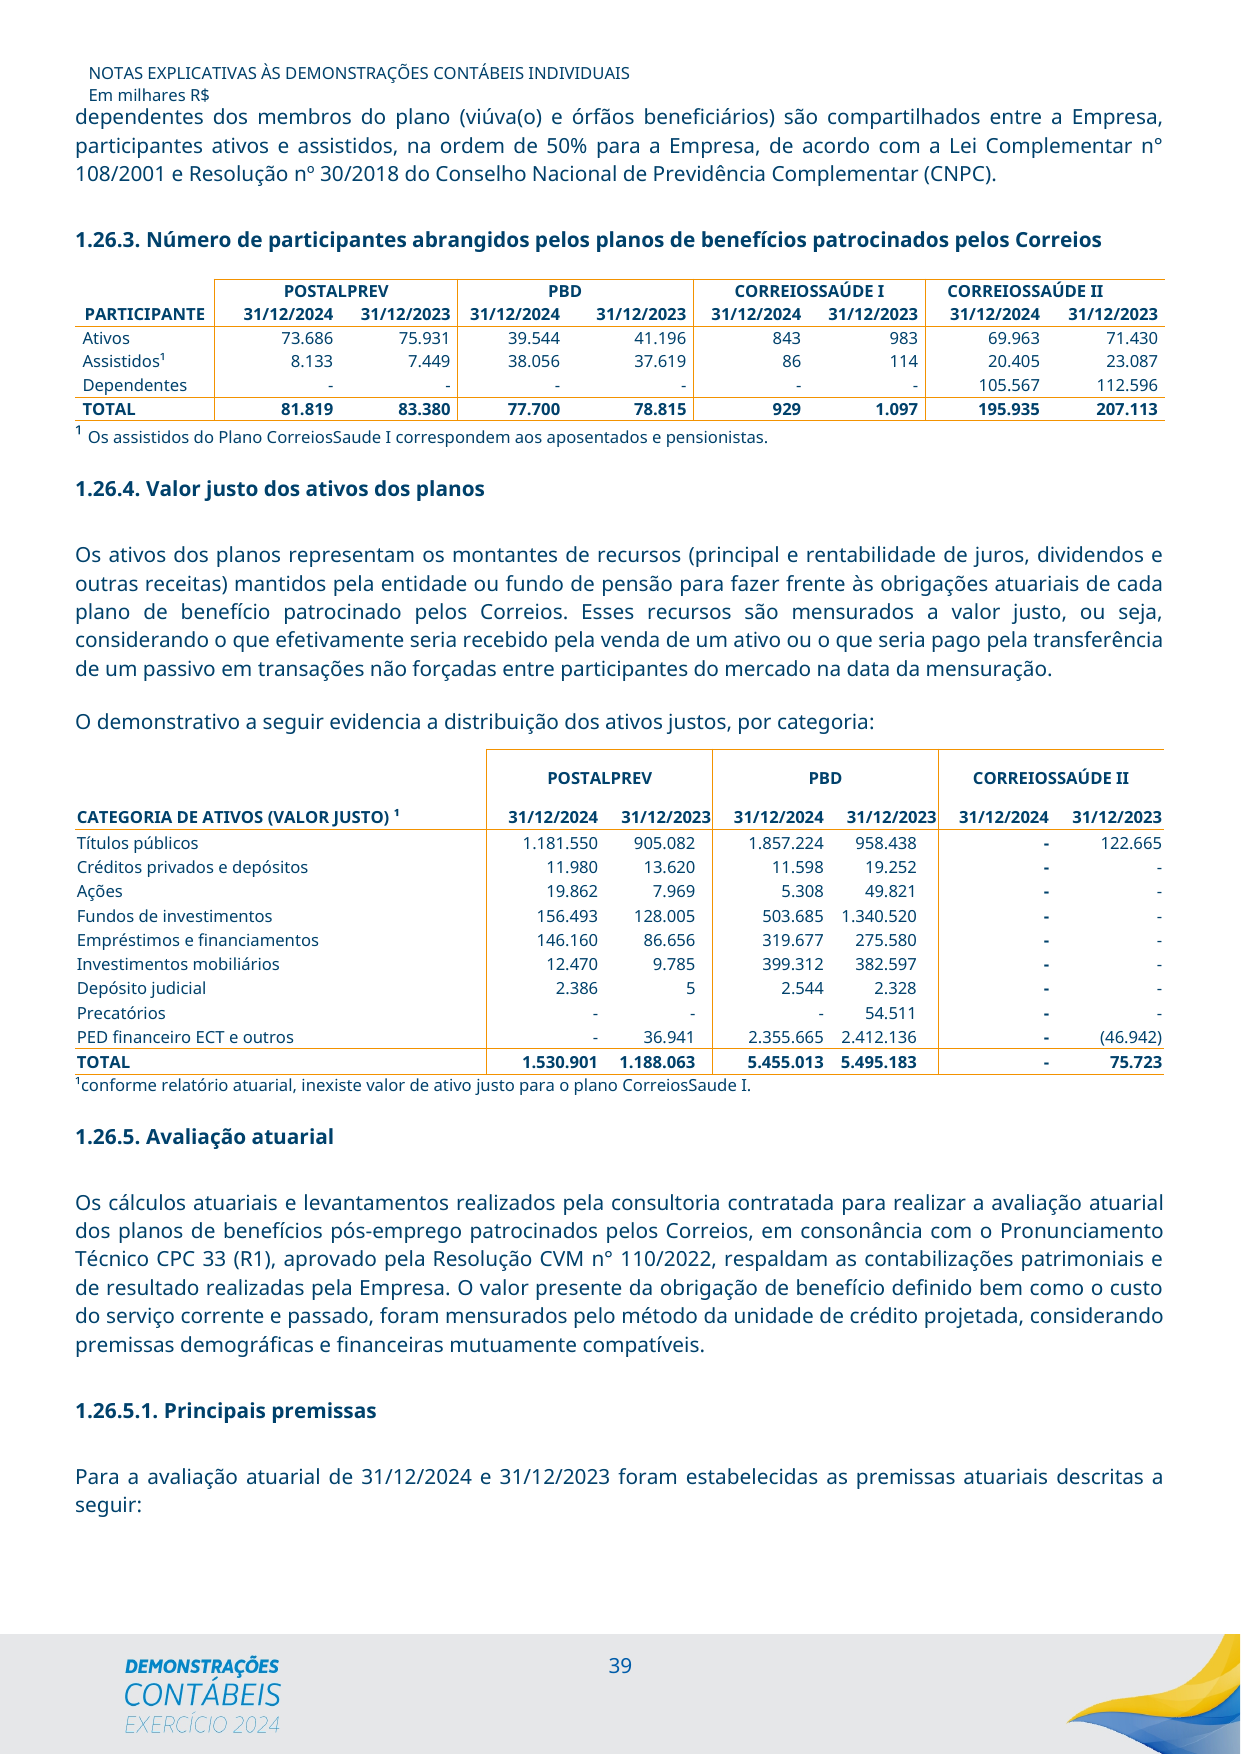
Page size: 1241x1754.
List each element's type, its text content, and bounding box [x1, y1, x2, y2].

table_cell - [458, 373, 567, 397]
table_cell - [1050, 854, 1163, 878]
table_header [75, 749, 486, 804]
table_cell 69.963 [926, 327, 1047, 349]
table_cell 128.005 [600, 903, 712, 927]
table_cell 39.544 [458, 327, 567, 349]
table_cell 73.686 [215, 327, 340, 349]
table_cell - [1050, 903, 1163, 927]
table_cell 2.355.665 [713, 1024, 825, 1048]
table_cell - [1050, 1000, 1163, 1024]
table_cell - [939, 1000, 1050, 1024]
table_cell 2.412.136 [825, 1024, 938, 1048]
table_cell - [808, 373, 925, 397]
table_cell 1.181.550 [487, 830, 599, 854]
table_cell 2.386 [487, 975, 599, 1000]
table_cell 75.931 [340, 327, 457, 349]
table_cell Assistidos¹ [75, 350, 214, 373]
table_cell 31/12/2024 [458, 302, 567, 326]
table_cell 11.598 [713, 854, 825, 878]
table_cell 2.328 [825, 975, 938, 1000]
table_cell 38.056 [458, 350, 567, 373]
table_cell 23.087 [1047, 350, 1165, 373]
table_cell - [939, 878, 1050, 903]
table_cell 146.160 [487, 927, 599, 951]
table_cell 11.980 [487, 854, 599, 878]
table_cell Depósito judicial [75, 975, 486, 1000]
table_cell 19.862 [487, 878, 599, 903]
table_cell - [939, 830, 1050, 854]
table_cell - [1050, 975, 1163, 1000]
table_cell 1.530.901 [487, 1049, 599, 1073]
table_cell - [340, 373, 457, 397]
table_cell - [600, 1000, 712, 1024]
table_cell - [487, 1024, 599, 1048]
table_cell Investimentos mobiliários [75, 951, 486, 975]
table_cell 156.493 [487, 903, 599, 927]
table_cell 31/12/2023 [1047, 302, 1165, 326]
table_cell Dependentes [75, 373, 214, 397]
table_cell 31/12/2023 [808, 302, 925, 326]
table_cell 207.113 [1047, 398, 1165, 420]
table_header PBD [458, 280, 672, 302]
table_cell 7.969 [600, 878, 712, 903]
table_cell 31/12/2023 [600, 805, 712, 829]
table_cell 7.449 [340, 350, 457, 373]
table_cell - [215, 373, 340, 397]
table_cell 958.438 [825, 830, 938, 854]
text dependentes dos membros do plano (viúva(o) e órfãos beneficiários) são compartilhados entre a Empresa, participantes ativos e assistidos, na ordem de 50% para a Empresa, de acordo com a Lei Complementar n° 108/2001 e Resolução nº 30/2018 do Conselho Nacional de Previdência Complementar (CNPC). [75, 113, 1165, 188]
table_cell - [1050, 878, 1163, 903]
table_cell 105.567 [926, 373, 1047, 397]
table_header CORREIOSSAÚDE II [926, 280, 1125, 302]
table_cell Ações [75, 878, 486, 903]
table_header [672, 280, 693, 302]
table_cell TOTAL [75, 1049, 486, 1073]
table_cell 13.620 [600, 854, 712, 878]
text Os cálculos atuariais e levantamentos realizados pela consultoria contratada para realizar a avaliação atuarial dos planos de benefícios pós-emprego patrocinados pelos Correios, em consonância com o Pronunciamento Técnico CPC 33 (R1), aprovado pela Resolução CVM n° 110/2022, respaldam as contabilizações patrimoniais e de resultado realizadas pela Empresa. O valor presente da obrigação de benefício definido bem como o custo do serviço corrente e passado, foram mensurados pelo método da unidade de crédito projetada, considerando premissas demográficas e financeiras mutuamente compatíveis. [75, 1188, 1165, 1358]
table_cell 86 [694, 350, 808, 373]
table_cell 983 [808, 327, 925, 349]
table_cell 12.470 [487, 951, 599, 975]
table_cell 1.857.224 [713, 830, 825, 854]
table_cell 1.340.520 [825, 903, 938, 927]
table_cell - [939, 903, 1050, 927]
table_cell TOTAL [75, 398, 214, 420]
table_cell 1.188.063 [600, 1049, 712, 1073]
table_cell Fundos de investimentos [75, 903, 486, 927]
table_cell 31/12/2024 [926, 302, 1047, 326]
table_cell - [713, 1000, 825, 1024]
table_cell 37.619 [567, 350, 693, 373]
list Avaliação atuarial [75, 1122, 1165, 1150]
table_cell - [694, 373, 808, 397]
table_cell 86.656 [600, 927, 712, 951]
table_cell 122.665 [1050, 830, 1163, 854]
table_cell - [939, 854, 1050, 878]
table_cell 36.941 [600, 1024, 712, 1048]
table_cell 275.580 [825, 927, 938, 951]
table_header POSTALPREV [215, 280, 457, 302]
table_cell PARTICIPANTES [75, 302, 214, 326]
table_cell 1.097 [808, 398, 925, 420]
table_cell 319.677 [713, 927, 825, 951]
table_cell - [1050, 927, 1163, 951]
table_cell 905.082 [600, 830, 712, 854]
table_cell - [567, 373, 693, 397]
table_cell - [487, 1000, 599, 1024]
text Os ativos dos planos representam os montantes de recursos (principal e rentabilidade de juros, dividendos e outras receitas) mantidos pela entidade ou fundo de pensão para fazer frente às obrigações atuariais de cada plano de benefício patrocinado pelos Correios. Esses recursos são mensurados a valor justo, ou seja, considerando o que efetivamente seria recebido pela venda de um ativo ou o que seria pago pela transferência de um passivo em transações não forçadas entre participantes do mercado na data da mensuração. [75, 540, 1165, 682]
table_cell 112.596 [1047, 373, 1165, 397]
table_cell 78.815 [567, 398, 693, 420]
list Valor justo dos ativos dos planos [75, 474, 1165, 503]
table_cell 195.935 [926, 398, 1047, 420]
table_cell 843 [694, 327, 808, 349]
table_cell 399.312 [713, 951, 825, 975]
text ¹conforme relatório atuarial, inexiste valor de ativo justo para o plano CorreiosSaude I. [75, 1074, 1165, 1097]
list Número de participantes abrangidos pelos planos de benefícios patrocinados pelos Correios [75, 225, 1165, 253]
table_cell 8.133 [215, 350, 340, 373]
table_cell 503.685 [713, 903, 825, 927]
table_cell 31/12/2024 [487, 805, 599, 829]
table_cell 5.455.013 [713, 1049, 825, 1073]
table_cell (46.942) [1050, 1024, 1163, 1048]
table_cell - [939, 1024, 1050, 1048]
table_cell 5.495.183 [825, 1049, 938, 1073]
table_cell Créditos privados e depósitos [75, 854, 486, 878]
table_cell 9.785 [600, 951, 712, 975]
table_cell 5 [600, 975, 712, 1000]
text ¹ Os assistidos do Plano CorreiosSaude I correspondem aos aposentados e pensionistas. [75, 421, 1165, 449]
table_cell 382.597 [825, 951, 938, 975]
table_cell PED financeiro ECT e outros [75, 1024, 486, 1048]
table_cell 2.544 [713, 975, 825, 1000]
table_cell - [939, 927, 1050, 951]
table_cell 114 [808, 350, 925, 373]
table_cell 75.723 [1050, 1049, 1163, 1073]
table_cell - [1050, 951, 1163, 975]
table_cell Empréstimos e financiamentos [75, 927, 486, 951]
table_cell 31/12/2023 [1050, 805, 1163, 829]
table_cell Ativos [75, 327, 214, 349]
table_cell 41.196 [567, 327, 693, 349]
table_header CORREIOSSAÚDE I [694, 280, 925, 302]
table_cell Títulos públicos [75, 830, 486, 854]
table_cell 31/12/2024 [939, 805, 1050, 829]
list Principais premissas [75, 1396, 1165, 1424]
table_cell 31/12/2024 [694, 302, 808, 326]
table_cell 83.380 [340, 398, 457, 420]
text Para a avaliação atuarial de 31/12/2024 e 31/12/2023 foram estabelecidas as premissas atuariais descritas a seguir: [75, 1462, 1165, 1519]
table_cell 20.405 [926, 350, 1047, 373]
table_cell Precatórios [75, 1000, 486, 1024]
table_cell 81.819 [215, 398, 340, 420]
table_cell 77.700 [458, 398, 567, 420]
table_cell 31/12/2024 [215, 302, 340, 326]
table_cell - [939, 951, 1050, 975]
table_cell CATEGORIA DE ATIVOS (VALOR JUSTO) ¹ [75, 805, 486, 829]
table_cell 31/12/2023 [340, 302, 457, 326]
table_cell 31/12/2024 [713, 805, 825, 829]
table_cell 31/12/2023 [825, 805, 938, 829]
table_header [1125, 280, 1165, 302]
table_header CORREIOSSAÚDE II [939, 750, 1163, 804]
table_header PBD [713, 750, 938, 804]
table_cell 54.511 [825, 1000, 938, 1024]
table_cell 5.308 [713, 878, 825, 903]
table_header POSTALPREV [487, 750, 712, 804]
table_cell 31/12/2023 [567, 302, 693, 326]
table_cell 71.430 [1047, 327, 1165, 349]
table_cell - [939, 1049, 1050, 1073]
text O demonstrativo a seguir evidencia a distribuição dos ativos justos, por categoria: [75, 707, 1165, 736]
table_header [75, 279, 214, 302]
table_cell 19.252 [825, 854, 938, 878]
table_cell - [939, 975, 1050, 1000]
table_cell 929 [694, 398, 808, 420]
table_cell 49.821 [825, 878, 938, 903]
